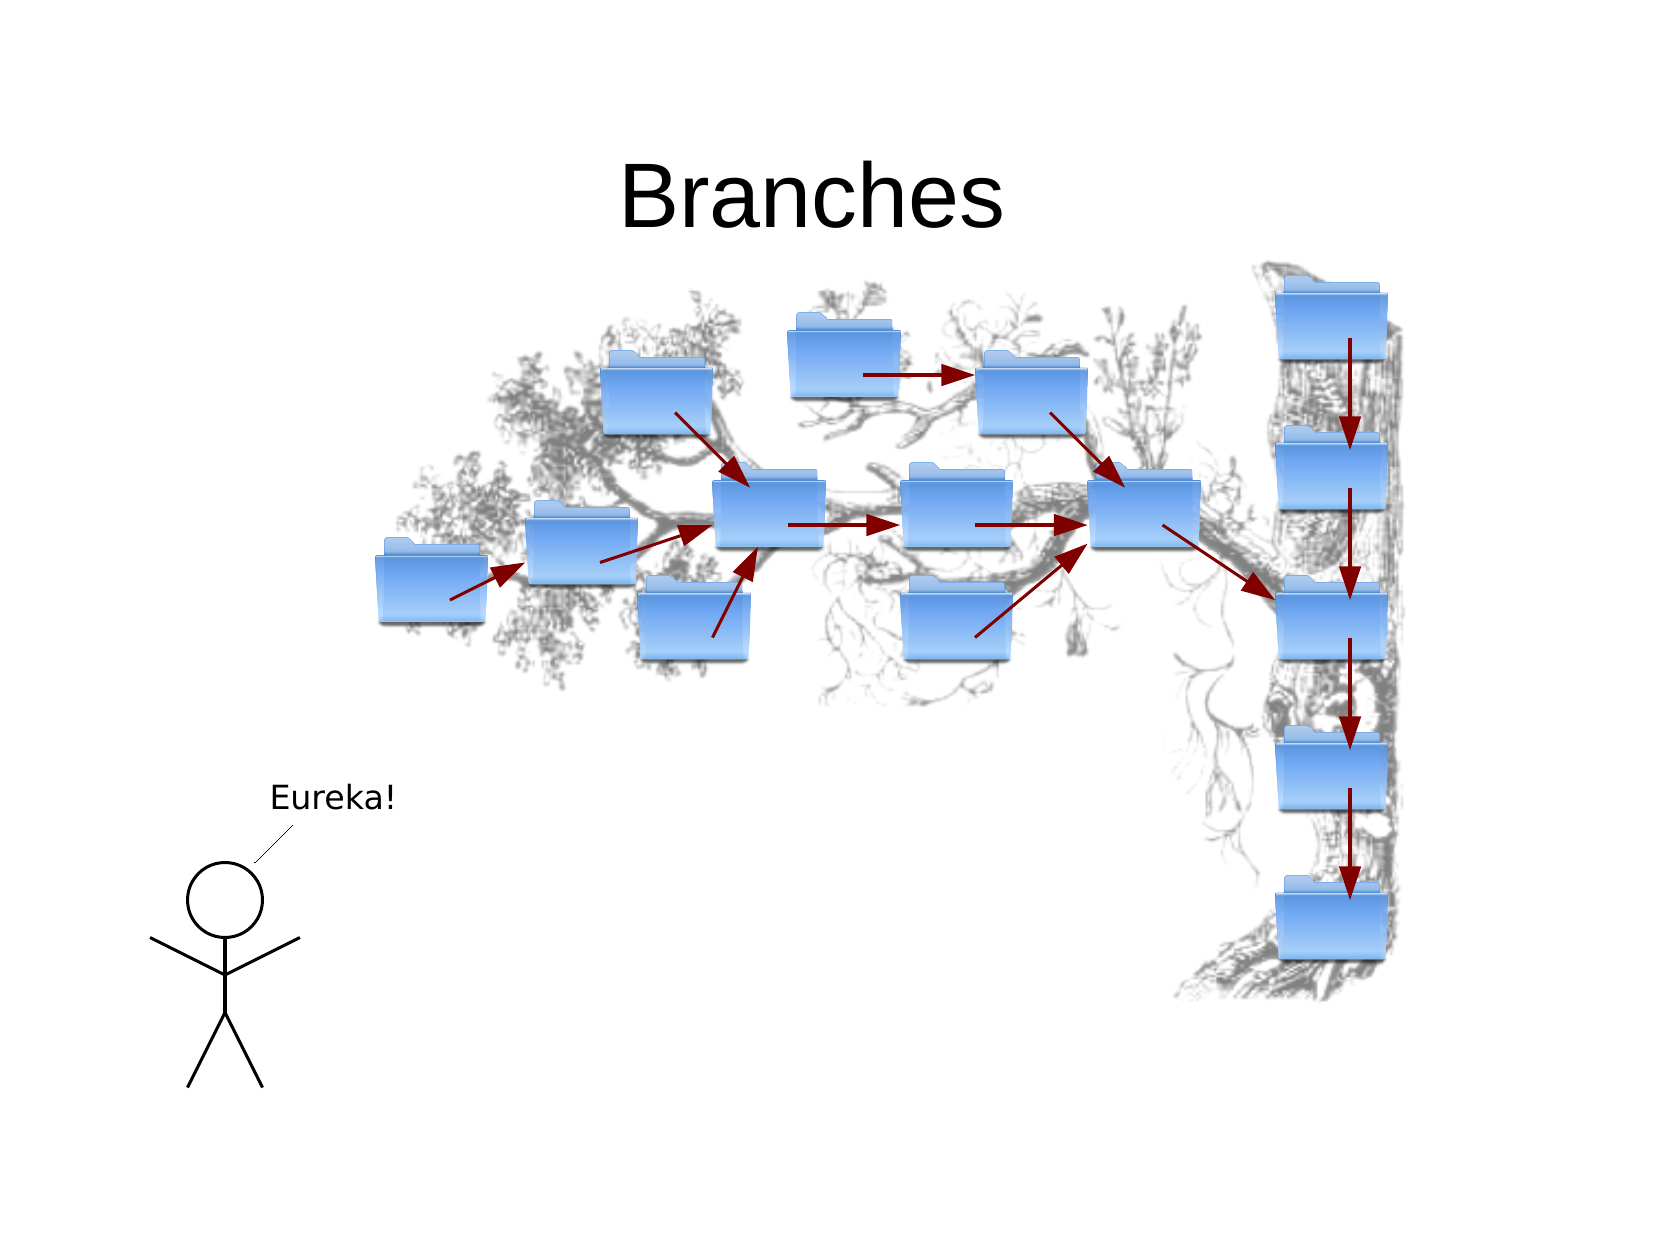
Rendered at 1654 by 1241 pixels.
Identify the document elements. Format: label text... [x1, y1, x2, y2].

text_box Eureka! [254, 771, 413, 826]
picture [375, 262, 1428, 1013]
title Branches [118, 112, 1506, 281]
